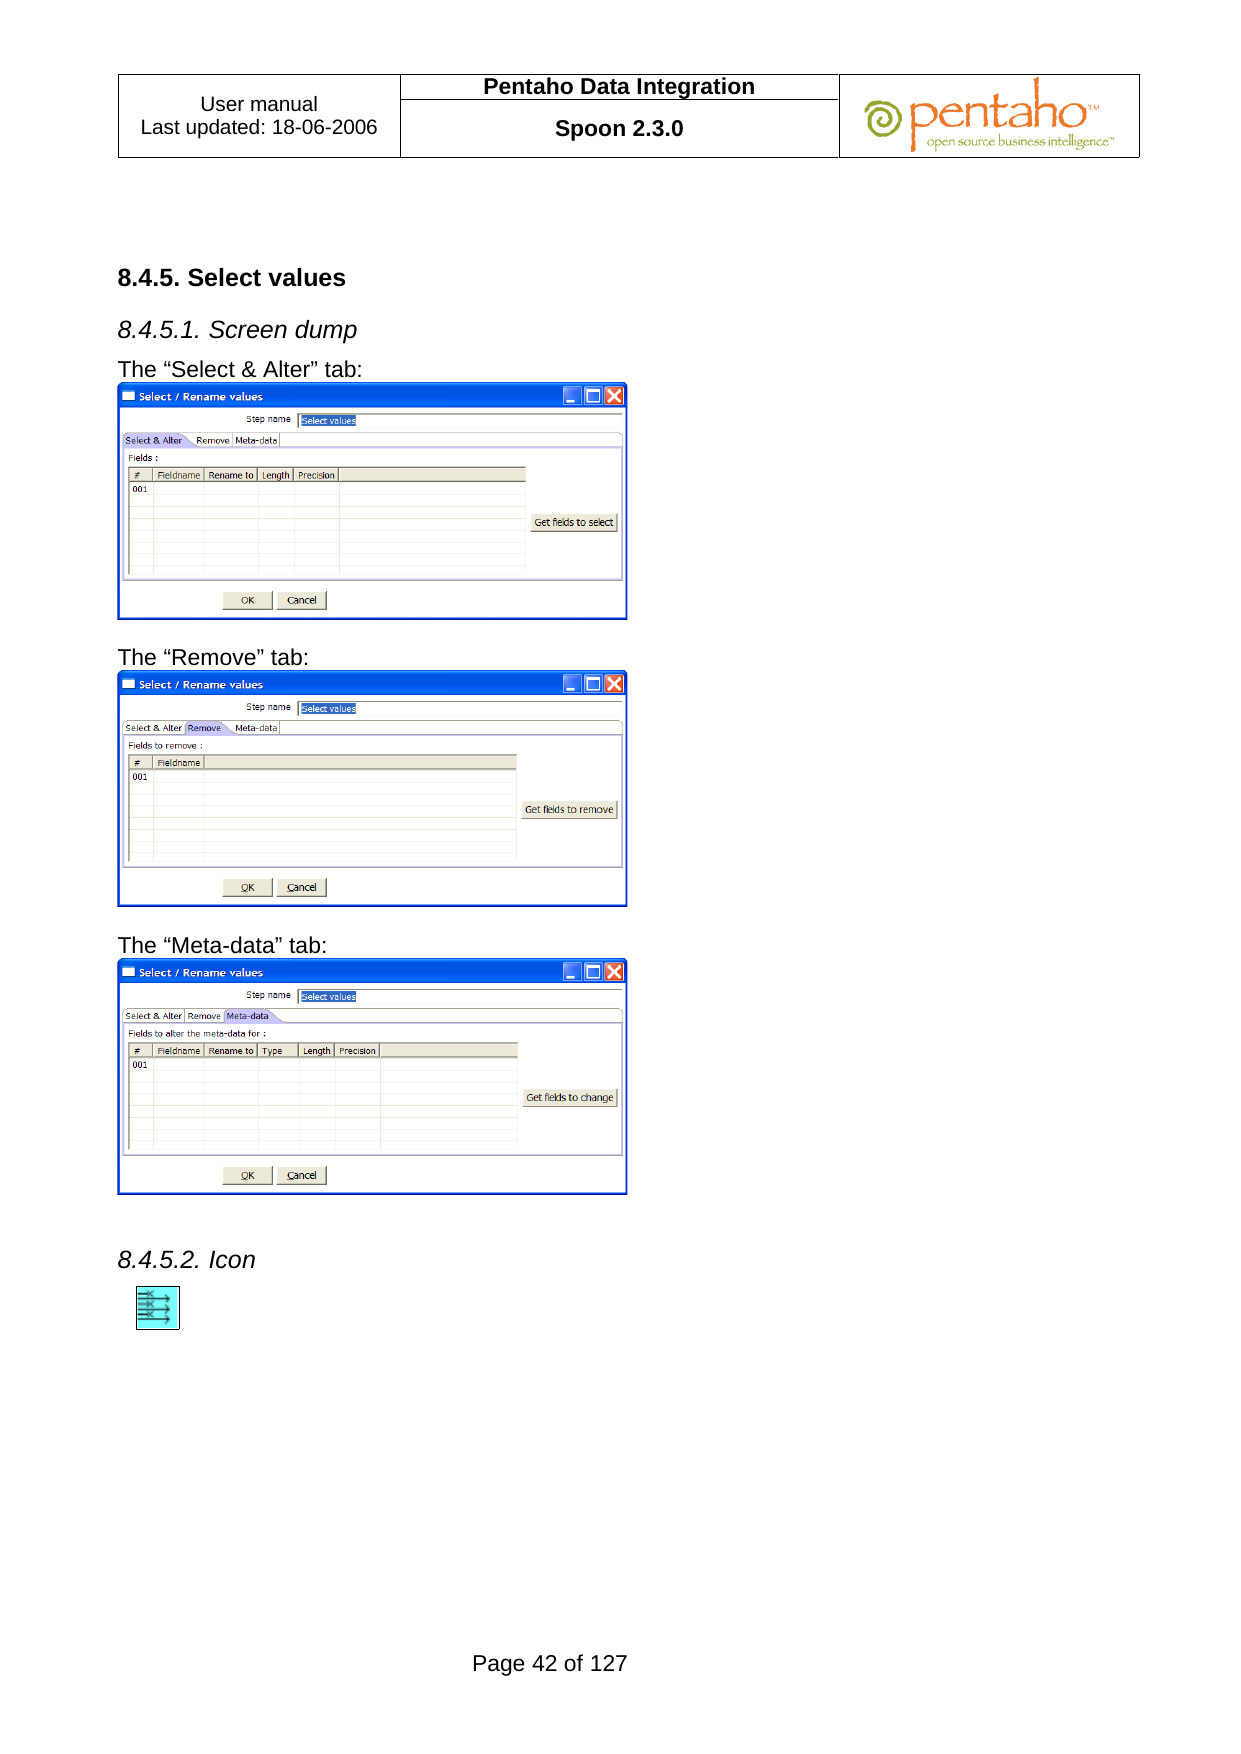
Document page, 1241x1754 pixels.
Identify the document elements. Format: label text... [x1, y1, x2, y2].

text The “Remove” tab: [117, 645, 1137, 670]
subtitle Screen dump [117, 316, 1137, 344]
picture [117, 958, 628, 1195]
subtitle Icon [117, 1246, 1137, 1273]
text The “Select & Alter” tab: [117, 357, 1137, 382]
text The “Meta-data” tab: [117, 933, 1137, 958]
picture [117, 382, 628, 620]
subtitle Select values [117, 263, 1137, 291]
picture [117, 670, 628, 907]
